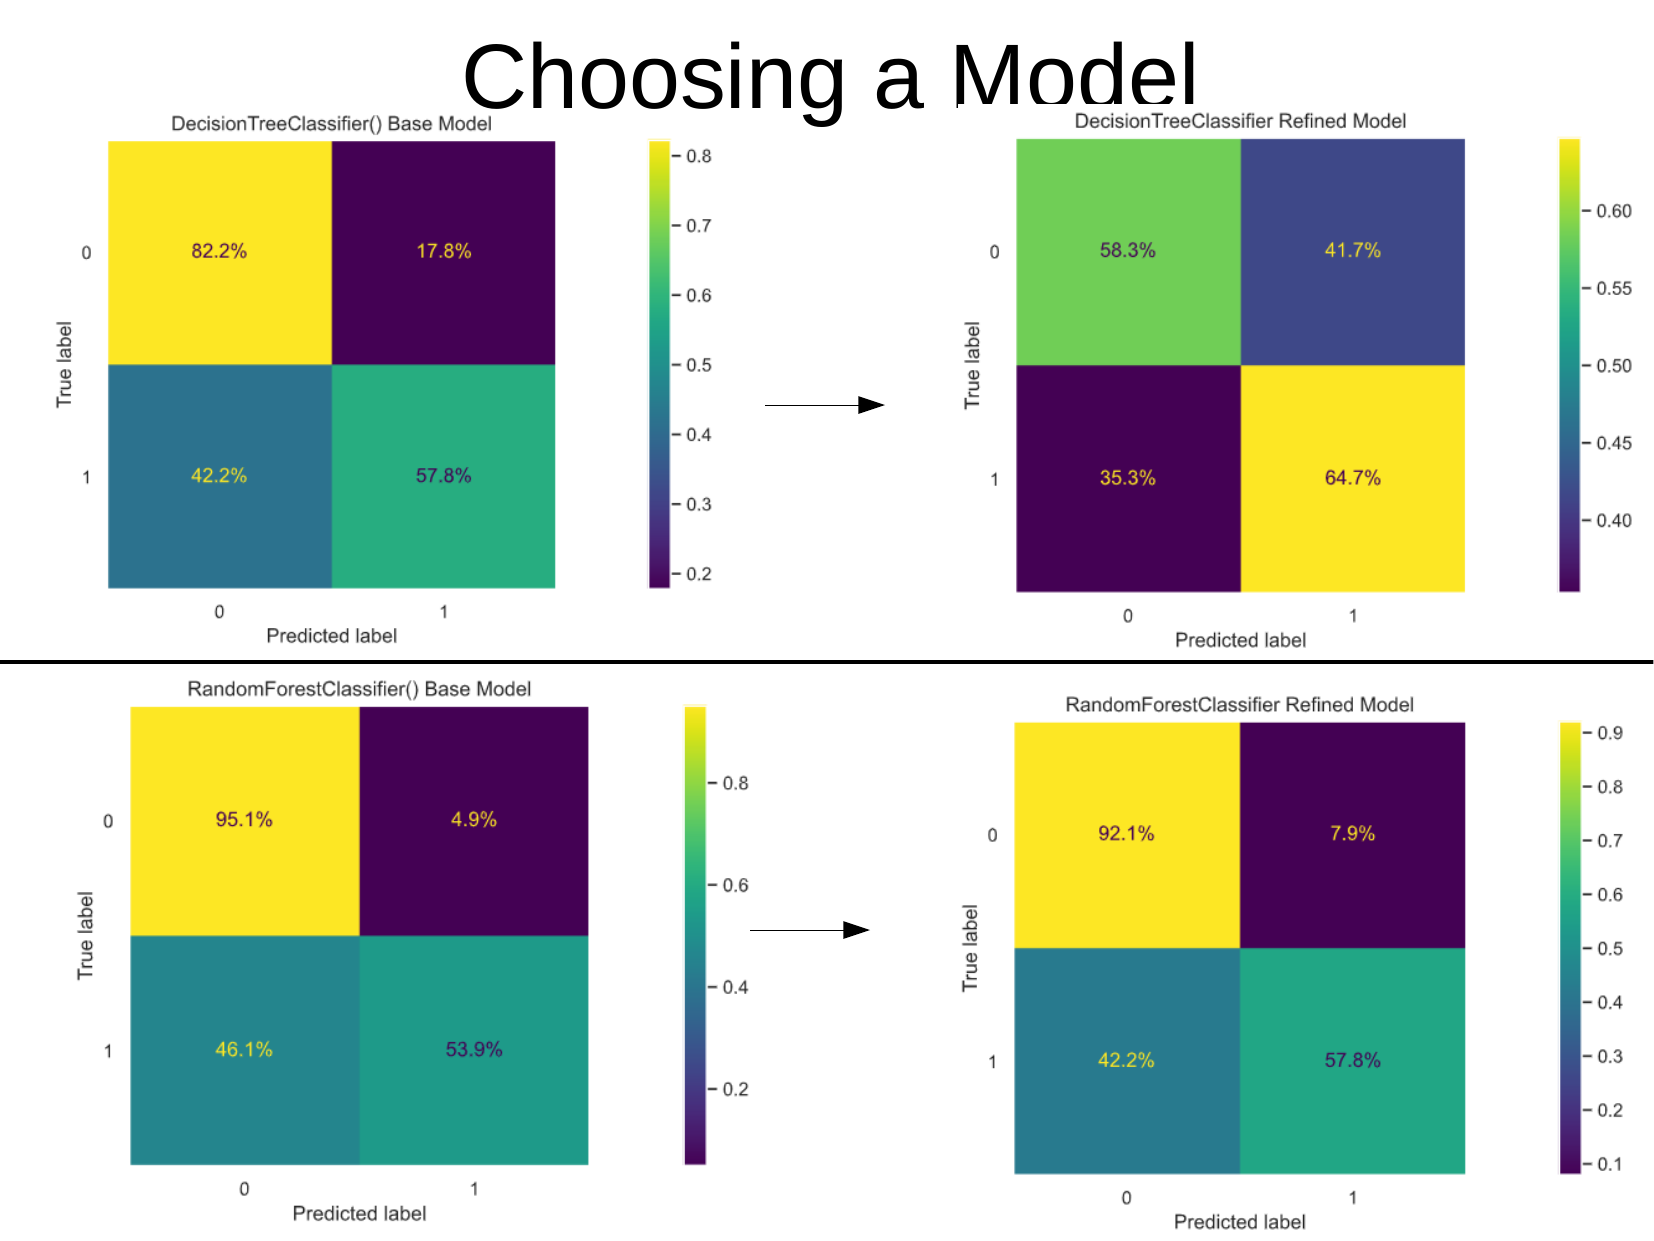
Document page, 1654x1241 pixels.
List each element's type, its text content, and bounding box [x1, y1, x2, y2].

picture [952, 689, 1654, 1241]
picture [67, 674, 770, 1231]
picture [45, 114, 730, 660]
title Choosing a Model [86, 0, 1576, 181]
picture [958, 104, 1654, 660]
